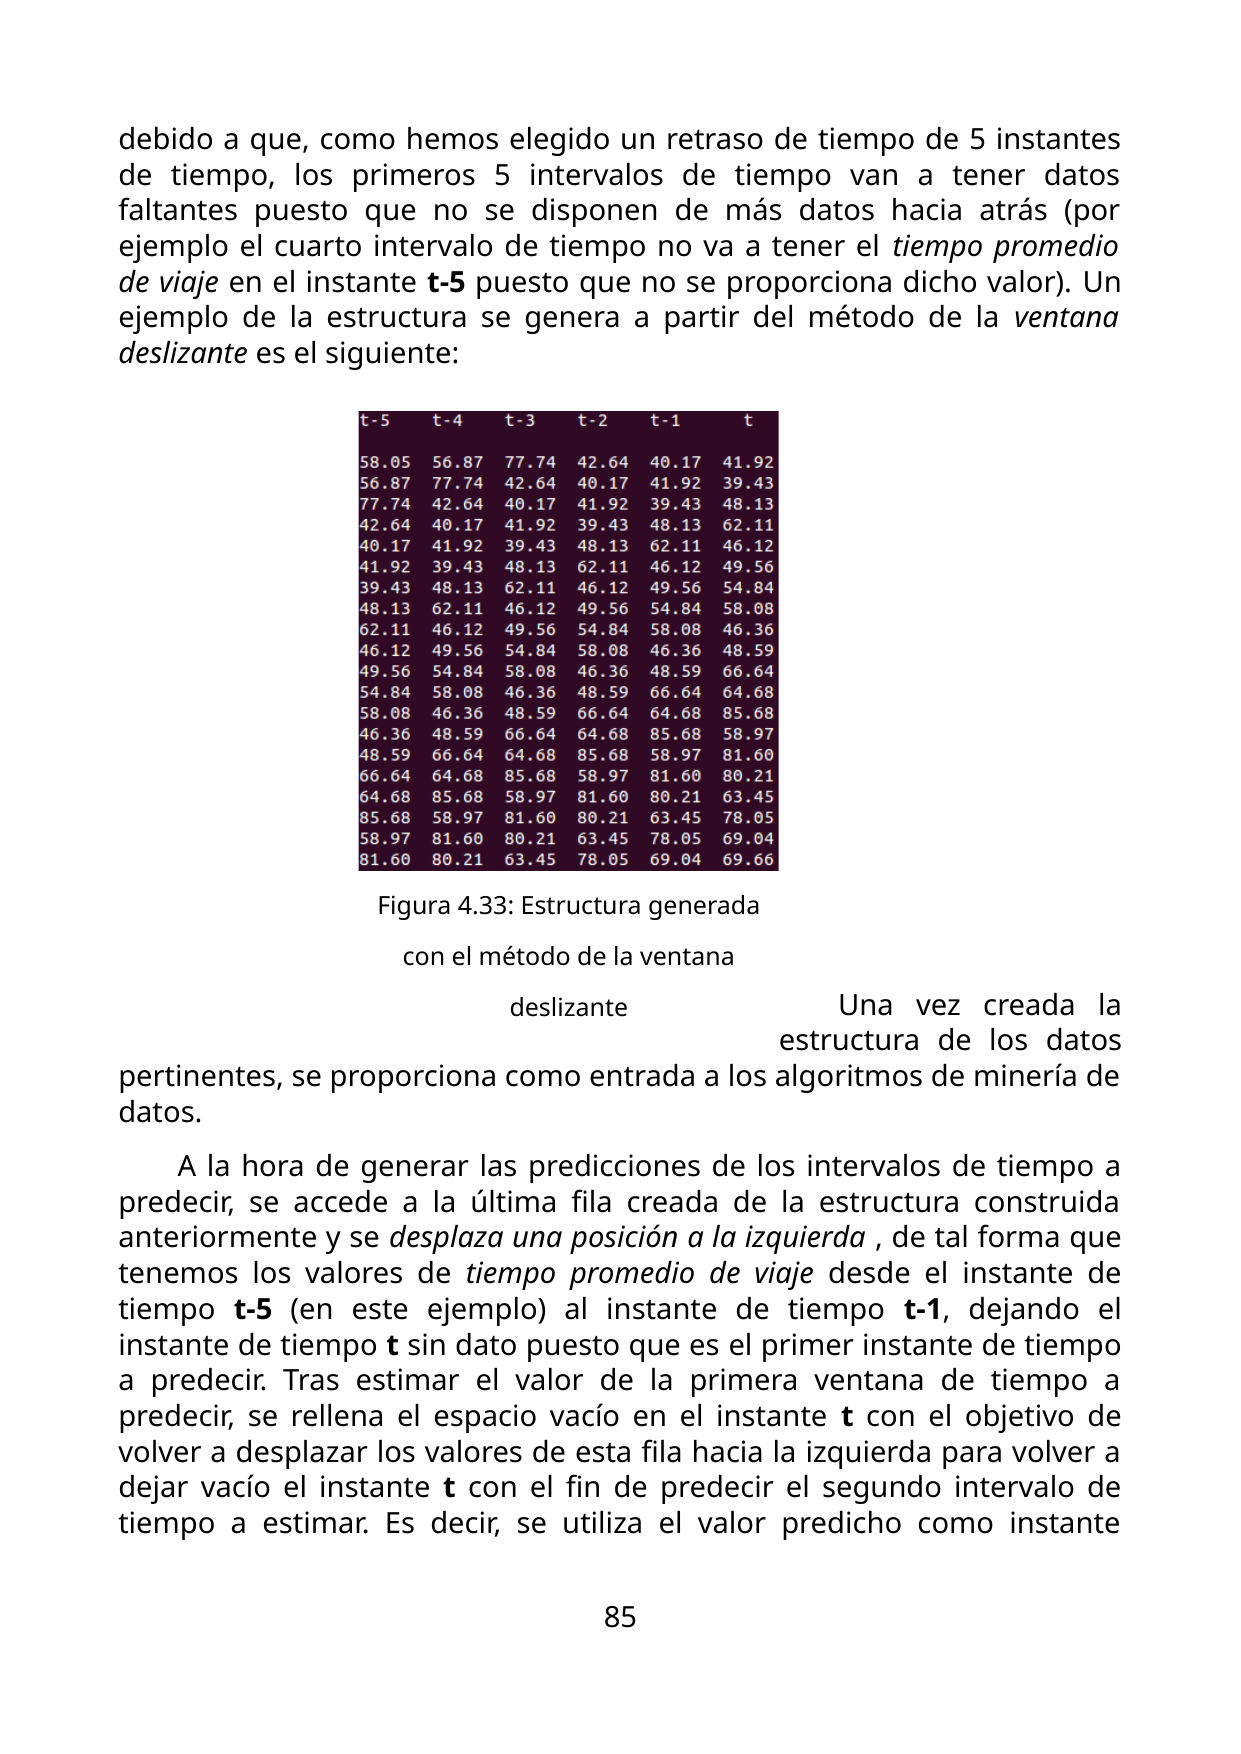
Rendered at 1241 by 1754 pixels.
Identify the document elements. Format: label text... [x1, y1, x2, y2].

text Una vez creada la estructura de los datos pertinentes, se proporciona como entrada a los algoritmos de minería de datos. [118, 984, 1122, 1131]
text Figura 4.33: Estructura generada con el método de la ventana deslizante [358, 871, 779, 1024]
text A la hora de generar las predicciones de los intervalos de tiempo a predecir, se accede a la última fila creada de la estructura construida anteriormente y se desplaza una posición a la izquierda , de tal forma que tenemos los valores de tiempo promedio de viaje desde el instante de tiempo t-5 (en este ejemplo) al instante de tiempo t-1, dejando el instante de tiempo t sin dato puesto que es el primer instante de tiempo a predecir. Tras estimar el valor de la primera ventana de tiempo a predecir, se rellena el espacio vacío en el instante t con el objetivo de volver a desplazar los valores de esta fila hacia la izquierda para volver a dejar vacío el instante t con el fin de predecir el segundo intervalo de tiempo a estimar. Es decir, se utiliza el valor predicho como instante [118, 1145, 1122, 1542]
text debido a que, como hemos elegido un retraso de tiempo de 5 instantes de tiempo, los primeros 5 intervalos de tiempo van a tener datos faltantes puesto que no se disponen de más datos hacia atrás (por ejemplo el cuarto intervalo de tiempo no va a tener el tiempo promedio de viaje en el instante t-5 puesto que no se proporciona dicho valor). Un ejemplo de la estructura se genera a partir del método de la ventana deslizante es el siguiente: [118, 118, 1122, 372]
picture [358, 411, 779, 871]
